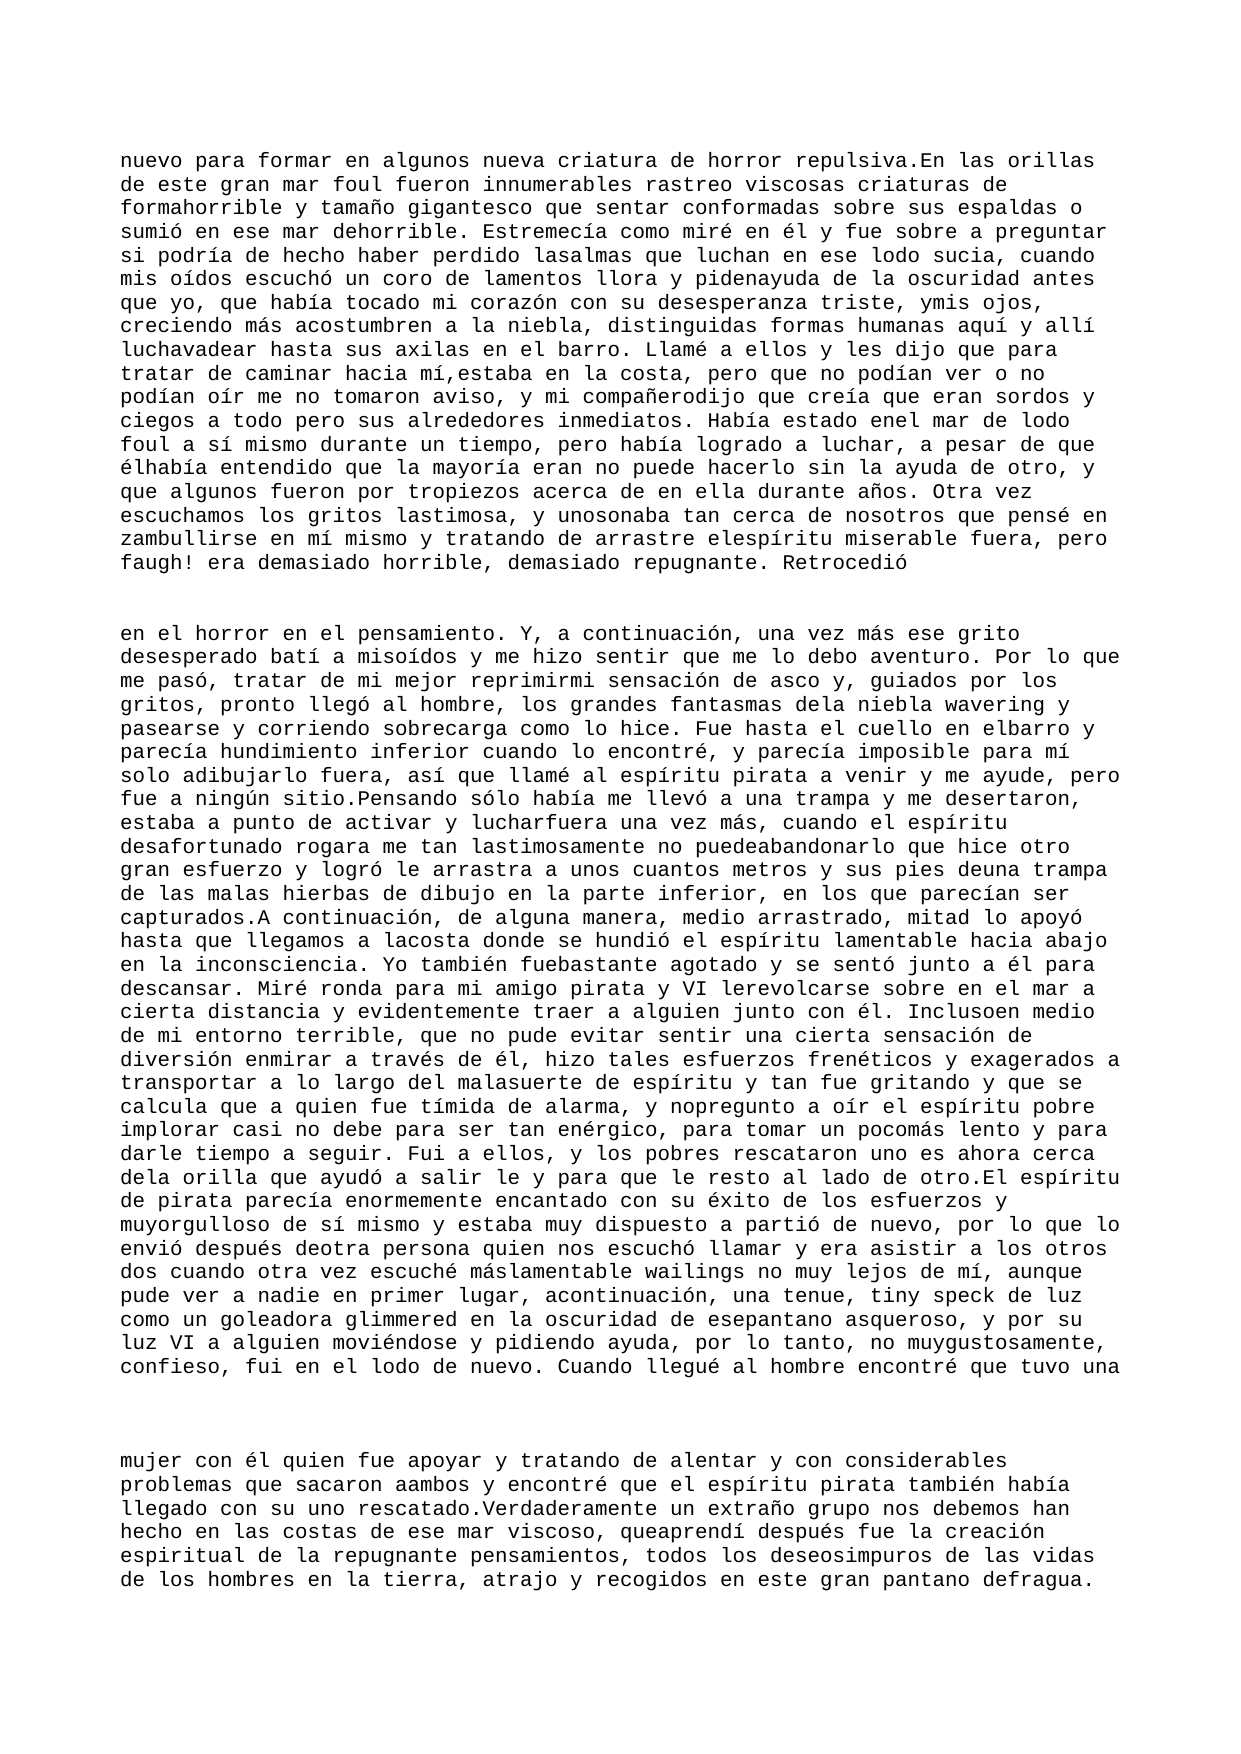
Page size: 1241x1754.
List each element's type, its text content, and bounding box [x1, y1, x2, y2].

text nuevo para formar en algunos nueva criatura de horror repulsiva.En las orillas de este gran mar foul fueron innumerables rastreo viscosas criaturas de formahorrible y tamaño gigantesco que sentar conformadas sobre sus espaldas o sumió en ese mar dehorrible. Estremecía como miré en él y fue sobre a preguntar si podría de hecho haber perdido lasalmas que luchan en ese lodo sucia, cuando mis oídos escuchó un coro de lamentos llora y pidenayuda de la oscuridad antes que yo, que había tocado mi corazón con su desesperanza triste, ymis ojos, creciendo más acostumbren a la niebla, distinguidas formas humanas aquí y allí luchavadear hasta sus axilas en el barro. Llamé a ellos y les dijo que para tratar de caminar hacia mí,estaba en la costa, pero que no podían ver o no podían oír me no tomaron aviso, y mi compañerodijo que creía que eran sordos y ciegos a todo pero sus alrededores inmediatos. Había estado enel mar de lodo foul a sí mismo durante un tiempo, pero había logrado a luchar, a pesar de que élhabía entendido que la mayoría eran no puede hacerlo sin la ayuda de otro, y que algunos fueron por tropiezos acerca de en ella durante años. Otra vez escuchamos los gritos lastimosa, y unosonaba tan cerca de nosotros que pensé en zambullirse en mí mismo y tratando de arrastre elespíritu miserable fuera, pero faugh! era demasiado horrible, demasiado repugnante. Retrocedió [120, 150, 1120, 576]
text en el horror en el pensamiento. Y, a continuación, una vez más ese grito desesperado batí a misoídos y me hizo sentir que me lo debo aventuro. Por lo que me pasó, tratar de mi mejor reprimirmi sensación de asco y, guiados por los gritos, pronto llegó al hombre, los grandes fantasmas dela niebla wavering y pasearse y corriendo sobrecarga como lo hice. Fue hasta el cuello en elbarro y parecía hundimiento inferior cuando lo encontré, y parecía imposible para mí solo adibujarlo fuera, así que llamé al espíritu pirata a venir y me ayude, pero fue a ningún sitio.Pensando sólo había me llevó a una trampa y me desertaron, estaba a punto de activar y lucharfuera una vez más, cuando el espíritu desafortunado rogara me tan lastimosamente no puedeabandonarlo que hice otro gran esfuerzo y logró le arrastra a unos cuantos metros y sus pies deuna trampa de las malas hierbas de dibujo en la parte inferior, en los que parecían ser capturados.A continuación, de alguna manera, medio arrastrado, mitad lo apoyó hasta que llegamos a lacosta donde se hundió el espíritu lamentable hacia abajo en la inconsciencia. Yo también fuebastante agotado y se sentó junto a él para descansar. Miré ronda para mi amigo pirata y VI lerevolcarse sobre en el mar a cierta distancia y evidentemente traer a alguien junto con él. Inclusoen medio de mi entorno terrible, que no pude evitar sentir una cierta sensación de diversión enmirar a través de él, hizo tales esfuerzos frenéticos y exagerados a transportar a lo largo del malasuerte de espíritu y tan fue gritando y que se calcula que a quien fue tímida de alarma, y nopregunto a oír el espíritu pobre implorar casi no debe para ser tan enérgico, para tomar un pocomás lento y para darle tiempo a seguir. Fui a ellos, y los pobres rescataron uno es ahora cerca dela orilla que ayudó a salir le y para que le resto al lado de otro.El espíritu de pirata parecía enormemente encantado con su éxito de los esfuerzos y muyorgulloso de sí mismo y estaba muy dispuesto a partió de nuevo, por lo que lo envió después deotra persona quien nos escuchó llamar y era asistir a los otros dos cuando otra vez escuché máslamentable wailings no muy lejos de mí, aunque pude ver a nadie en primer lugar, acontinuación, una tenue, tiny speck de luz como un goleadora glimmered en la oscuridad de esepantano asqueroso, y por su luz VI a alguien moviéndose y pidiendo ayuda, por lo tanto, no muygustosamente, confieso, fui en el lodo de nuevo. Cuando llegué al hombre encontré que tuvo una [120, 623, 1120, 1379]
text mujer con él quien fue apoyar y tratando de alentar y con considerables problemas que sacaron aambos y encontré que el espíritu pirata también había llegado con su uno rescatado.Verdaderamente un extraño grupo nos debemos han hecho en las costas de ese mar viscoso, queaprendí después fue la creación espiritual de la repugnante pensamientos, todos los deseosimpuros de las vidas de los hombres en la tierra, atrajo y recogidos en este gran pantano defragua. [120, 1451, 1120, 1592]
